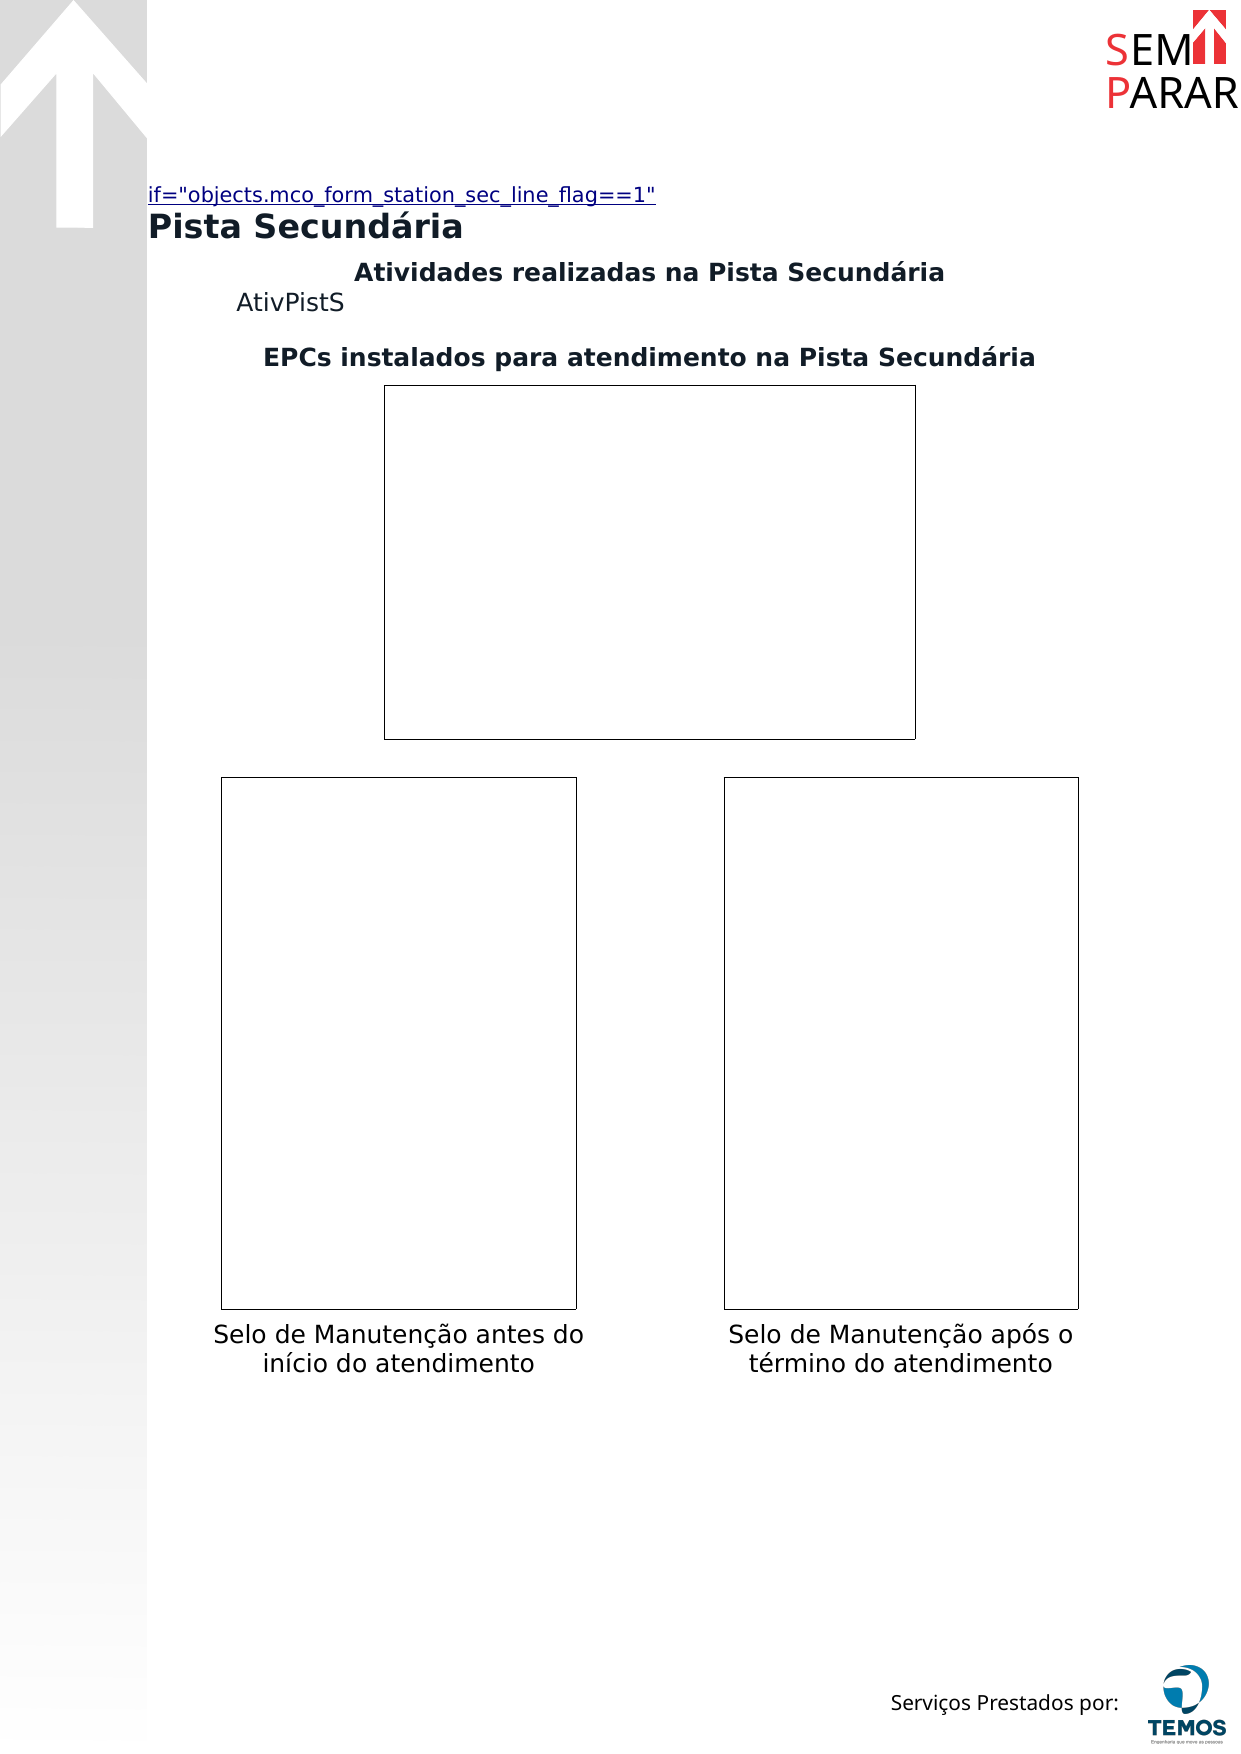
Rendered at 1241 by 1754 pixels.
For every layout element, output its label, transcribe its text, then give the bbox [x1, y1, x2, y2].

table_cell [148, 373, 1152, 751]
table_cell [148, 323, 1152, 343]
table_cell Selo de Manutenção após o término do atendimento [650, 1321, 1152, 1379]
table_cell [650, 765, 1152, 1321]
table_cell Selo de Manutenção antes do início do atendimento [148, 1321, 649, 1379]
table_cell [148, 751, 1152, 765]
text if="objects.mco_form_station_sec_line_flag==1" [148, 183, 1152, 207]
subtitle Pista Secundária [148, 207, 1152, 246]
table_cell AtivPistS [148, 288, 1152, 323]
table_cell EPCs instalados para atendimento na Pista Secundária [148, 344, 1152, 373]
table_header Atividades realizadas na Pista Secundária [148, 259, 1152, 288]
table_cell [148, 765, 649, 1321]
